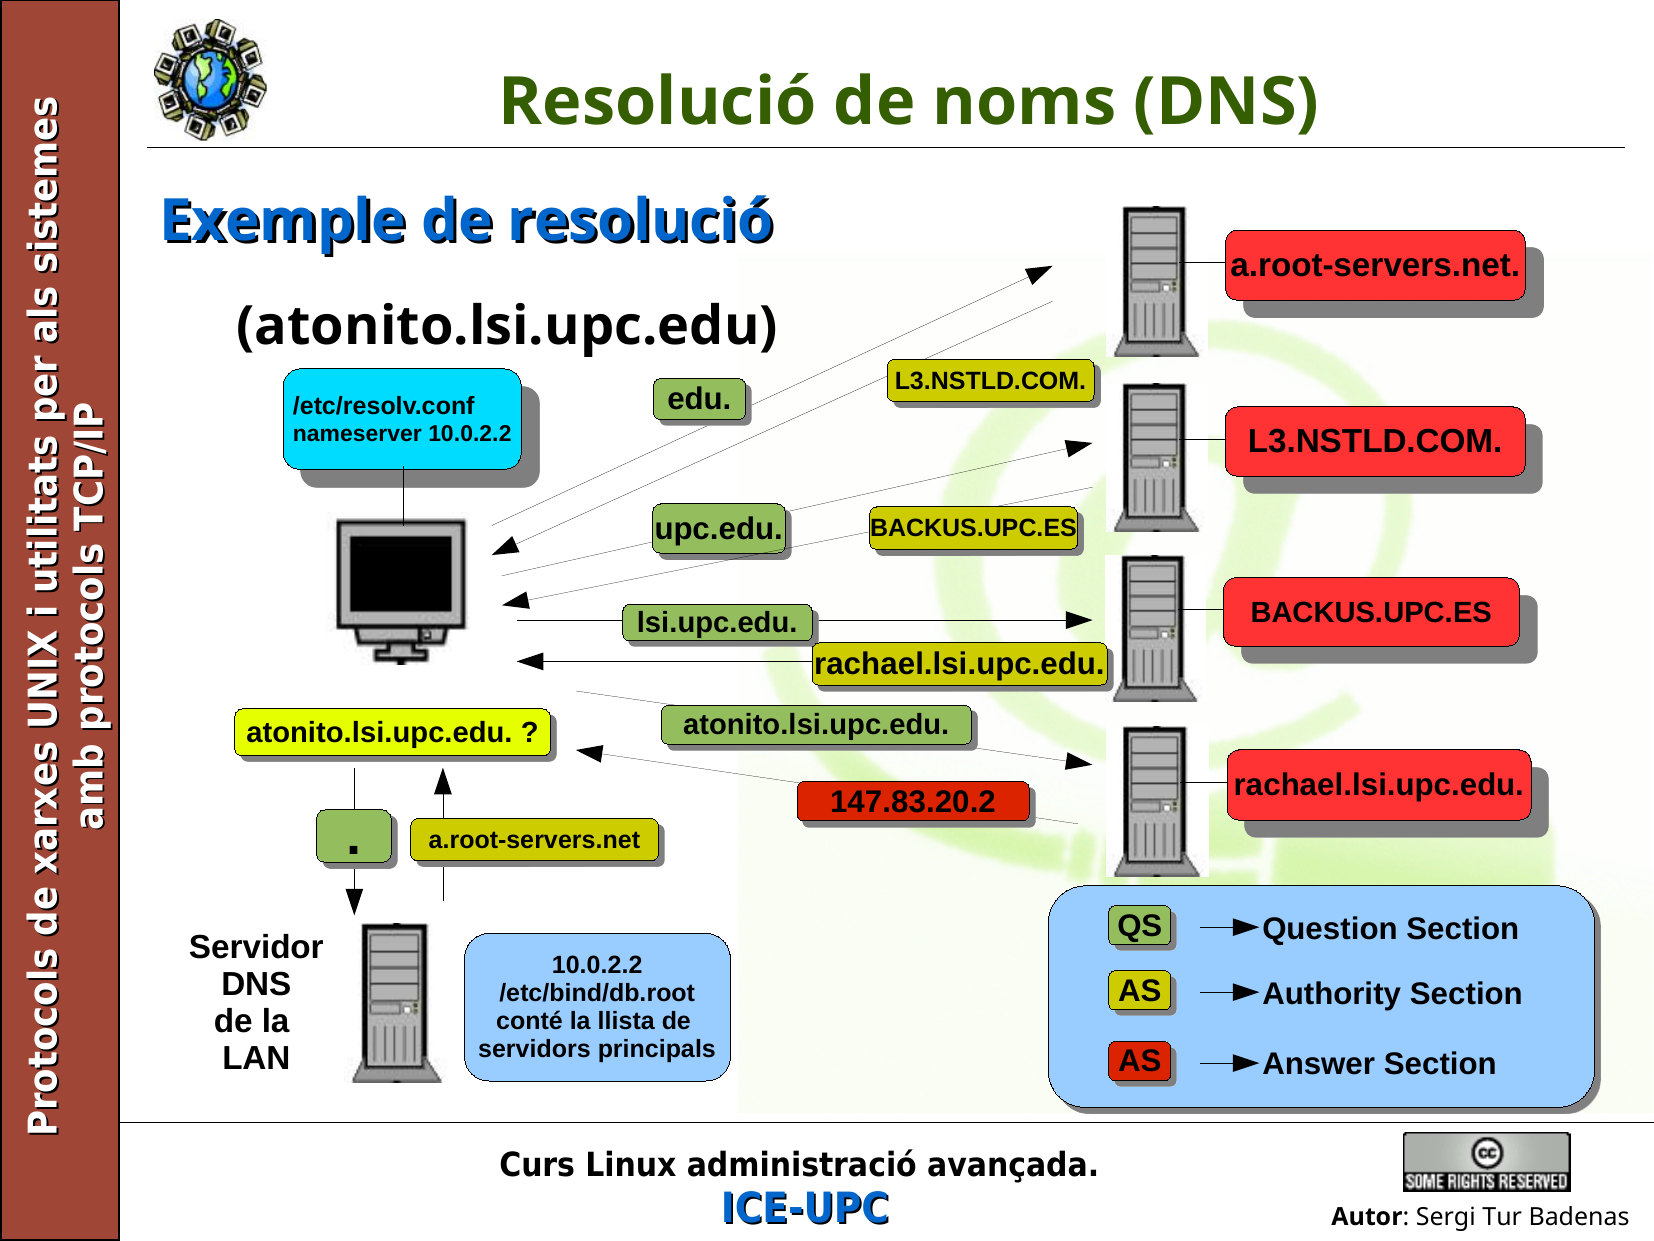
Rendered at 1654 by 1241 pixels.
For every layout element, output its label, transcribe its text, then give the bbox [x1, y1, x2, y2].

text_box [1048, 1028, 1595, 1108]
text_box 147.83.20.2 [797, 781, 1030, 821]
text_box AS [1108, 970, 1171, 1010]
list Exemple de resolució (atonito.lsi.upc.edu) [141, 177, 1630, 1028]
picture [344, 923, 451, 1083]
text_box BACKUS.UPC.ES [1223, 577, 1520, 647]
text_box atonito.lsi.upc.edu. ? [234, 708, 551, 756]
text_box a.root-servers.net [410, 818, 659, 861]
picture [1106, 206, 1208, 357]
text_box L3.NSTLD.COM. [1225, 406, 1526, 477]
text_box rachael.lsi.upc.edu. [1227, 749, 1532, 821]
text_box . [316, 809, 392, 863]
text_box AS [1108, 1041, 1171, 1081]
text_box Servidor DNS de la LAN [174, 921, 339, 1085]
text_box upc.edu. [652, 503, 786, 554]
text_box a.root-servers.net. [1225, 230, 1526, 301]
picture [1106, 726, 1209, 877]
picture [738, 252, 1654, 1113]
text_box Question Section [1247, 903, 1535, 954]
text_box /etc/resolv.conf nameserver 10.0.2.2 [283, 368, 522, 470]
text_box L3.NSTLD.COM. [887, 359, 1095, 402]
picture [154, 19, 268, 142]
picture [326, 512, 477, 665]
text_box rachael.lsi.upc.edu. [812, 642, 1108, 686]
picture [1403, 1132, 1571, 1192]
picture [1106, 383, 1208, 533]
text_box Authority Section [1247, 968, 1538, 1019]
text_box lsi.upc.edu. [622, 604, 813, 641]
text_box 10.0.2.2 /etc/bind/db.root conté la llista de servidors principals [464, 933, 731, 1082]
text_box edu. [653, 378, 746, 420]
text_box BACKUS.UPC.ES [869, 506, 1078, 550]
text_box atonito.lsi.upc.edu. [661, 705, 972, 745]
title Resolució de noms (DNS) [165, 49, 1654, 148]
text_box QS [1108, 905, 1171, 945]
picture [1105, 555, 1206, 702]
text_box Answer Section [1247, 1039, 1512, 1089]
